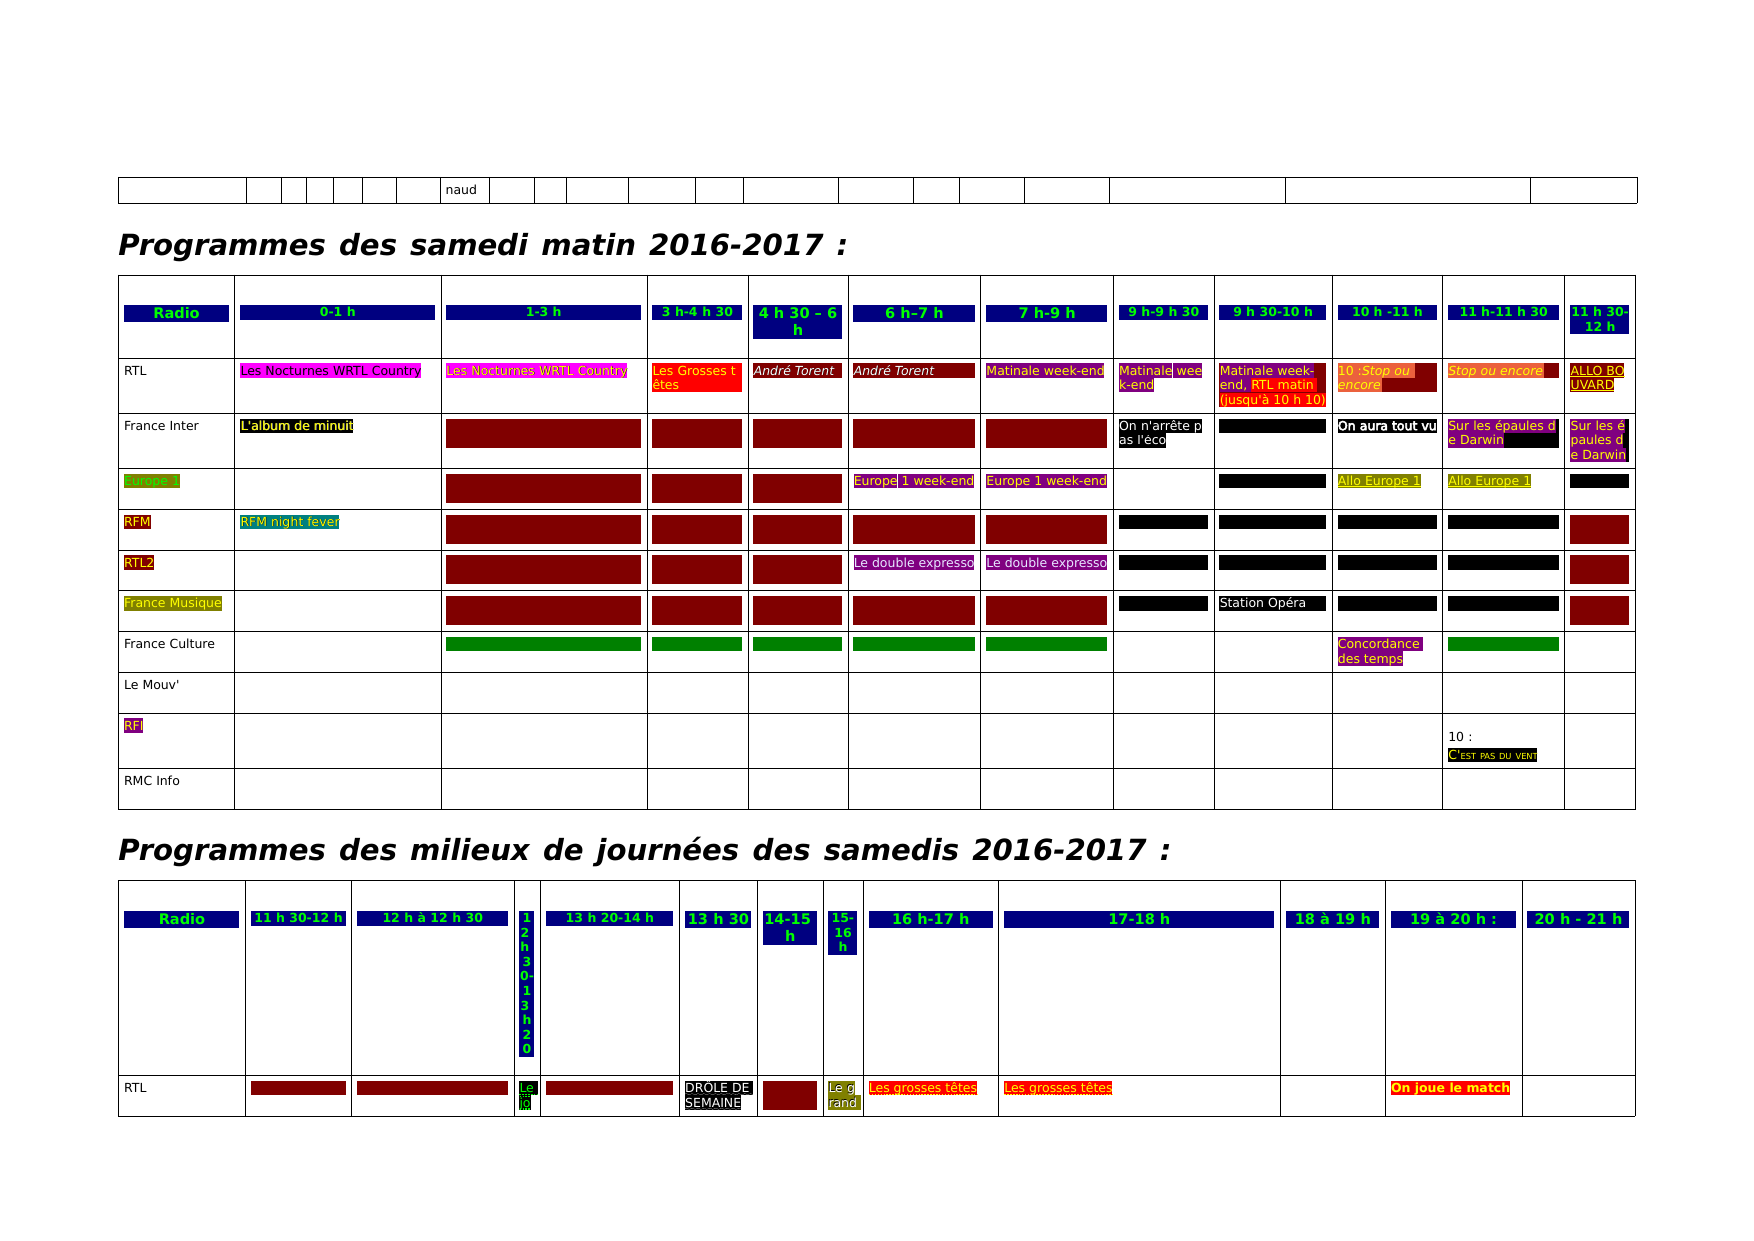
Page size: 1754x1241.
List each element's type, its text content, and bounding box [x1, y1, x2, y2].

table_cell [1215, 632, 1332, 672]
table_cell [648, 510, 748, 549]
table_cell [1443, 673, 1564, 712]
table_cell Les Nocturnes WRTL Country [442, 359, 647, 413]
table_cell [749, 632, 848, 672]
table_cell [696, 178, 743, 203]
table_cell André Torent [749, 359, 848, 413]
table_cell France Musique [119, 591, 234, 631]
table_cell [1114, 551, 1214, 590]
table_cell [1114, 714, 1214, 768]
table_cell [235, 551, 441, 590]
table_cell [749, 714, 848, 768]
table_header Radio [119, 881, 245, 1075]
table_cell [1565, 714, 1635, 768]
table_cell Le double expresso [981, 551, 1113, 590]
table_cell [235, 632, 441, 672]
table_cell Allo Europe 1 [1443, 469, 1564, 509]
table_cell On n'arrête pas l'éco [1114, 414, 1214, 468]
table_cell Allo bouvard [1565, 359, 1635, 413]
table_cell RFM [119, 510, 234, 549]
table_cell [442, 591, 647, 631]
table_cell [442, 469, 647, 509]
table_cell [307, 178, 333, 203]
table_header Radio [119, 276, 234, 357]
table_cell [749, 414, 848, 468]
table_cell [1333, 510, 1442, 549]
table_cell [749, 591, 848, 631]
table_cell RMC Info [119, 769, 234, 808]
table_cell [849, 769, 980, 808]
table_cell [749, 469, 848, 509]
table_cell Europe 1 week-end [981, 469, 1113, 509]
table_header 12 h à 12 h 30 [352, 881, 514, 1075]
table_header 3 h-4 h 30 [648, 276, 748, 357]
table_header 16 h-17 h [864, 881, 998, 1075]
table_cell [119, 178, 246, 203]
table_cell [246, 1076, 351, 1116]
table_cell Allo Europe 1 [1333, 469, 1442, 509]
table_cell Les grosses têtes [864, 1076, 998, 1116]
table_cell [1523, 1076, 1635, 1116]
table_cell [648, 632, 748, 672]
table_cell Sur les épaules de Darwin [1443, 414, 1564, 468]
table_cell Drôle de semaine [680, 1076, 757, 1116]
table_cell Matinale week-end [981, 359, 1113, 413]
table_cell [1565, 591, 1635, 631]
table_header 20 h - 21 h [1523, 881, 1635, 1075]
table_cell [648, 673, 748, 712]
table_cell André Torent [849, 359, 980, 413]
table_cell [1114, 510, 1214, 549]
table_cell naud [441, 178, 489, 203]
table_cell 10 : C'est pas du vent [1443, 714, 1564, 768]
table_cell Le jo [515, 1076, 540, 1116]
table_header 13 h 30 [680, 881, 757, 1075]
table_cell [442, 632, 647, 672]
table_cell [629, 178, 695, 203]
table_cell [247, 178, 281, 203]
table_header 7 h-9 h [981, 276, 1113, 357]
table_cell [1281, 1076, 1385, 1116]
table_cell [981, 414, 1113, 468]
table_cell [981, 769, 1113, 808]
table_header 4 h 30 – 6 h [749, 276, 848, 357]
table_cell RTL [119, 359, 234, 413]
table_cell Matinale week-end [1114, 359, 1214, 413]
table_cell [1215, 769, 1332, 808]
table_header 19 à 20 h : [1386, 881, 1522, 1075]
table_cell [1215, 510, 1332, 549]
table_cell [235, 591, 441, 631]
table_cell [1333, 591, 1442, 631]
table_cell [648, 769, 748, 808]
table_header 12 h 30-13 h 20 [515, 881, 540, 1075]
table_cell [352, 1076, 514, 1116]
table_cell RTL2 [119, 551, 234, 590]
table_cell [235, 469, 441, 509]
table_cell [442, 714, 647, 768]
table_cell [1114, 673, 1214, 712]
table_cell [1565, 673, 1635, 712]
table_cell [1443, 591, 1564, 631]
table_cell Le grand [824, 1076, 863, 1116]
table_cell [1114, 469, 1214, 509]
table_cell [1333, 551, 1442, 590]
table_cell [839, 178, 913, 203]
table_cell [1333, 769, 1442, 808]
table_cell [981, 510, 1113, 549]
table_cell On joue le match [1386, 1076, 1522, 1116]
table_cell Stop ou encore [1443, 359, 1564, 413]
table_cell [235, 673, 441, 712]
table_header 14-15 h [758, 881, 823, 1075]
table_cell Europe 1 [119, 469, 234, 509]
table_cell [1565, 632, 1635, 672]
table_cell [397, 178, 440, 203]
table_cell [1025, 178, 1109, 203]
table_cell [1215, 469, 1332, 509]
table_cell [960, 178, 1024, 203]
table_cell [648, 551, 748, 590]
table_cell [442, 414, 647, 468]
table_cell [1443, 510, 1564, 549]
table_cell [567, 178, 628, 203]
table_cell [749, 769, 848, 808]
table_cell [235, 714, 441, 768]
table_cell [1114, 632, 1214, 672]
table_cell [849, 591, 980, 631]
table_header 10 h -11 h [1333, 276, 1442, 357]
table_cell [1215, 714, 1332, 768]
table_cell [541, 1076, 679, 1116]
table_cell [1110, 178, 1285, 203]
table_header 0-1 h [235, 276, 441, 357]
table_header 6 h–7 h [849, 276, 980, 357]
table_cell [849, 673, 980, 712]
table_cell France Culture [119, 632, 234, 672]
table_cell [981, 632, 1113, 672]
table_cell Le double expresso [849, 551, 980, 590]
table_header 13 h 20-14 h [541, 881, 679, 1075]
table_cell Les Grosses têtes [648, 359, 748, 413]
table_cell Concordance des temps [1333, 632, 1442, 672]
table_cell [648, 591, 748, 631]
table_cell [981, 591, 1113, 631]
table_cell Matinale week-end, RTL matin (jusqu'à 10 h 10) [1215, 359, 1332, 413]
table_cell [442, 769, 647, 808]
table_cell RFI [119, 714, 234, 768]
table_cell [758, 1076, 823, 1116]
table_cell Les Nocturnes WRTL Country [235, 359, 441, 413]
table_cell [1565, 469, 1635, 509]
table_cell [648, 414, 748, 468]
table_cell [849, 510, 980, 549]
table_header 15-16 h [824, 881, 863, 1075]
table_cell [648, 469, 748, 509]
table_cell [981, 714, 1113, 768]
table_cell RTL [119, 1076, 245, 1116]
table_cell [749, 510, 848, 549]
table_cell [1215, 551, 1332, 590]
table_cell RFM night fever [235, 510, 441, 549]
table_cell [849, 632, 980, 672]
table_cell [363, 178, 396, 203]
table_cell [282, 178, 306, 203]
table_cell [648, 714, 748, 768]
table_cell [235, 769, 441, 808]
table_cell Station Opéra [1215, 591, 1332, 631]
table_cell [1114, 591, 1214, 631]
table_cell [1443, 632, 1564, 672]
table_cell On aura tout vu [1333, 414, 1442, 468]
table_cell [1565, 769, 1635, 808]
table_cell [744, 178, 838, 203]
table_header 11 h 30-12 h [1565, 276, 1635, 357]
table_header 9 h 30-10 h [1215, 276, 1332, 357]
table_cell Sur les épaules de Darwin [1565, 414, 1635, 468]
table_cell [1333, 714, 1442, 768]
table_cell [914, 178, 959, 203]
table_header 11 h 30-12 h [246, 881, 351, 1075]
table_cell Les grosses têtes [999, 1076, 1280, 1116]
table_cell [442, 673, 647, 712]
table_cell France Inter [119, 414, 234, 468]
table_header 18 à 19 h [1281, 881, 1385, 1075]
table_cell [1333, 673, 1442, 712]
table_cell [1443, 551, 1564, 590]
table_cell [1443, 769, 1564, 808]
subtitle Programmes des milieux de journées des samedis 2016-2017 : [118, 834, 1636, 868]
table_cell [1286, 178, 1530, 203]
table_cell [1215, 414, 1332, 468]
table_cell [442, 510, 647, 549]
table_cell L'album de minuit [235, 414, 441, 468]
table_header 17-18 h [999, 881, 1280, 1075]
table_header 9 h-9 h 30 [1114, 276, 1214, 357]
table_cell [442, 551, 647, 590]
table_cell [1531, 178, 1637, 203]
table_cell [1565, 510, 1635, 549]
table_cell Europe 1 week-end [849, 469, 980, 509]
table_cell [334, 178, 362, 203]
table_cell [1215, 673, 1332, 712]
table_cell [849, 414, 980, 468]
table_cell [749, 673, 848, 712]
table_header 11 h-11 h 30 [1443, 276, 1564, 357]
table_cell [490, 178, 534, 203]
table_cell [535, 178, 566, 203]
table_cell [749, 551, 848, 590]
table_cell [1565, 551, 1635, 590]
table_cell 10 :Stop ou encore [1333, 359, 1442, 413]
table_header 1-3 h [442, 276, 647, 357]
table_cell [981, 673, 1113, 712]
table_cell Le Mouv' [119, 673, 234, 712]
table_cell [1114, 769, 1214, 808]
subtitle Programmes des samedi matin 2016-2017 : [118, 228, 1636, 262]
table_cell [849, 714, 980, 768]
